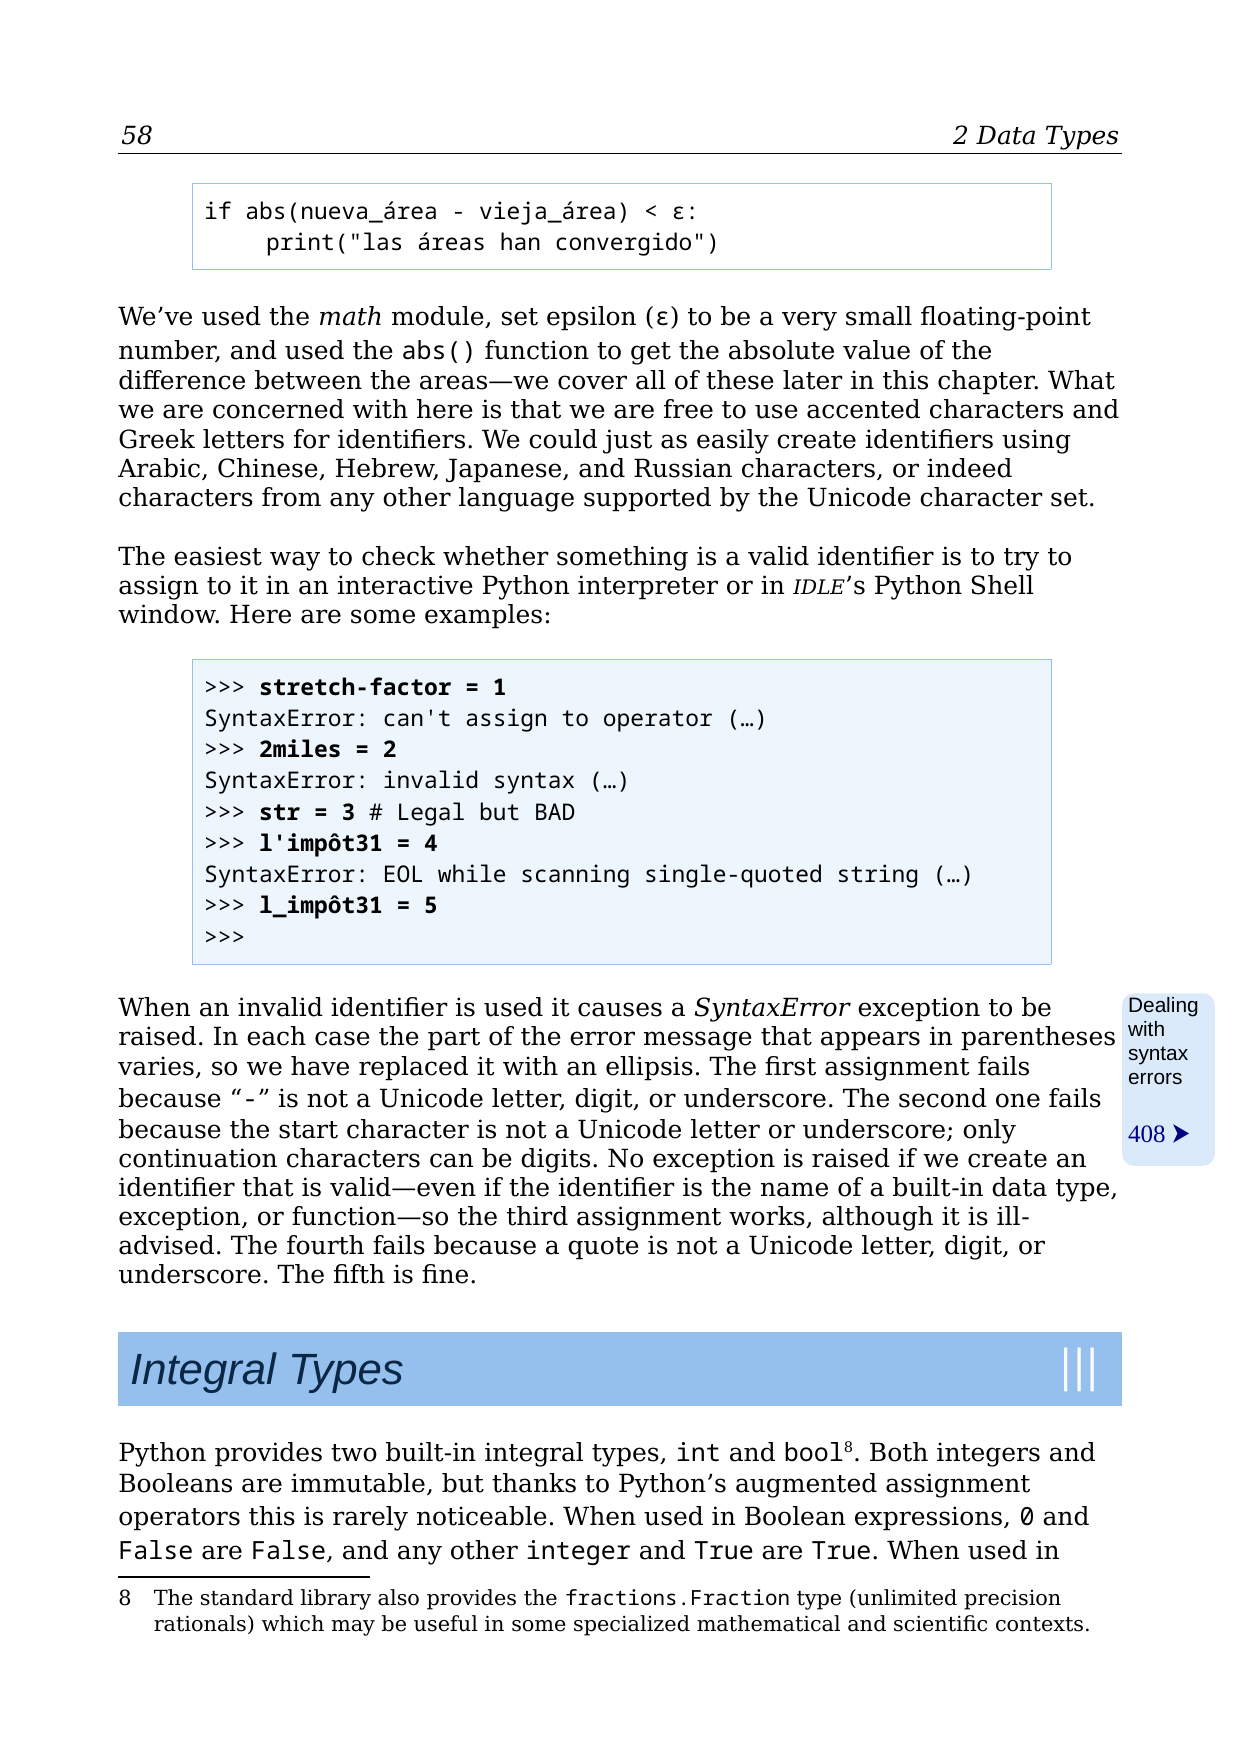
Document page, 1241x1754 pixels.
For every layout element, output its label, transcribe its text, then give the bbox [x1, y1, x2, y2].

text ||| [1039, 1341, 1098, 1391]
text SyntaxError: invalid syntax (…) [193, 753, 1051, 784]
text >>> stretch-factor = 1 [193, 660, 1051, 690]
text >>> l_impôt31 = 5 [193, 878, 1051, 909]
text The easiest way to check whether something is a valid identifier is to try to assign to it in an interactive Python interpreter or in idle’s Python Shell window. Here are some examples: [118, 542, 1122, 629]
text Python provides two built-in integral types, int and bool. Both integers and Booleans are immutable, but thanks to Python’s augmented assignment operators this is rarely noticeable. When used in Boolean expressions, 0 and False are False, and any other integer and True are True. When used in [118, 1435, 1122, 1566]
subtitle Integral Types [118, 1332, 1122, 1406]
text >>> str = 3 # Legal but BAD [193, 784, 1051, 815]
text print("las áreas han convergido") [193, 214, 1051, 269]
text if abs(nueva_área - vieja_área) < ε: [193, 184, 1051, 214]
text The standard library also provides the fractions.Fraction type (unlimited precision rationals) which may be useful in some specialized mathematical and scientific contexts. [118, 1583, 1122, 1636]
text SyntaxError: EOL while scanning single-quoted string (…) [193, 846, 1051, 878]
text SyntaxError: can't assign to operator (…) [193, 690, 1051, 721]
text >>> [193, 909, 1051, 964]
text >>> l'impôt31 = 4 [193, 815, 1051, 846]
text >>> 2miles = 2 [193, 721, 1051, 753]
text When an invalid identifier is used it causes a SyntaxError exception to be raised. In each case the part of the error message that appears in parentheses varies, so we have replaced it with an ellipsis. The first assignment fails because “-” is not a Unicode letter, digit, or underscore. The second one fails because the start character is not a Unicode letter or underscore; only continuation characters can be digits. No exception is raised if we create an identifier that is valid—even if the identifier is the name of a built-in data type, exception, or function—so the third assignment works, although it is ill-advised. The fourth fails because a quote is not a Unicode letter, digit, or underscore. The fifth is fine. [118, 993, 1122, 1290]
text We’ve used the math module, set epsilon (ε) to be a very small floating-point number, and used the abs() function to get the absolute value of the difference between the areas—we cover all of these later in this chapter. What we are concerned with here is that we are free to use accented characters and Greek letters for identifiers. We could just as easily create identifiers using Arabic, Chinese, Hebrew, Japanese, and Russian characters, or indeed characters from any other language supported by the Unicode character set. [118, 298, 1122, 512]
